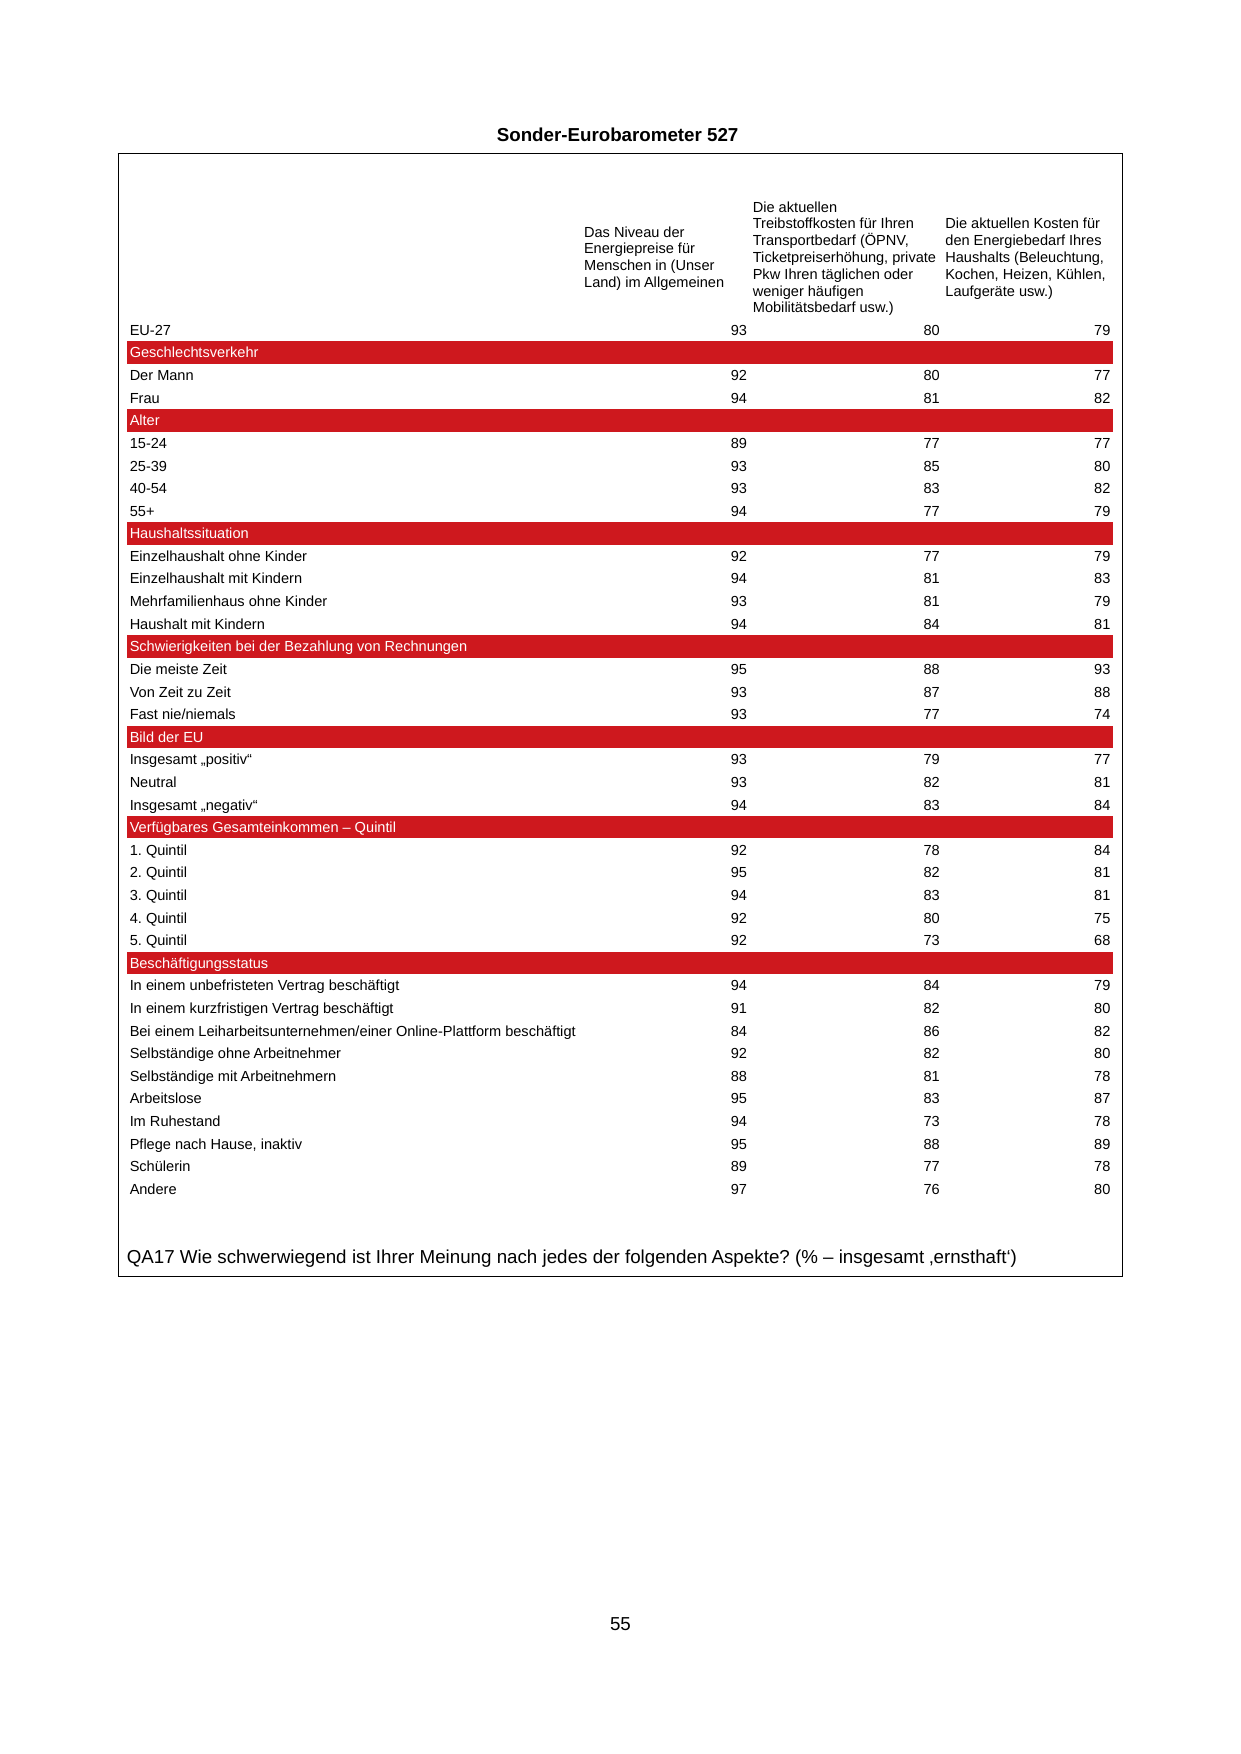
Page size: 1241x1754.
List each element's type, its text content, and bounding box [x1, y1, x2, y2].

table_cell 77 [942, 432, 1113, 454]
table_cell 80 [942, 1178, 1113, 1200]
table_cell Geschlechtsverkehr [127, 341, 581, 364]
table_cell [942, 635, 1113, 658]
table_cell 80 [942, 997, 1113, 1019]
table_cell [581, 816, 750, 838]
table_cell 77 [750, 500, 942, 522]
table_cell 77 [750, 545, 942, 567]
table_cell Schülerin [127, 1155, 581, 1178]
table_cell 93 [581, 703, 750, 726]
table_cell Andere [127, 1178, 581, 1200]
table_cell 81 [942, 861, 1113, 884]
table_cell Neutral [127, 771, 581, 793]
table_cell Haushaltssituation [127, 522, 581, 545]
table_cell 81 [942, 884, 1113, 906]
table_cell [750, 816, 942, 838]
table_cell 92 [581, 1042, 750, 1064]
table_cell [942, 816, 1113, 838]
table_cell 82 [750, 861, 942, 884]
table_cell 95 [581, 1133, 750, 1155]
table_cell 93 [581, 748, 750, 771]
table_cell 80 [750, 906, 942, 929]
table_cell 77 [942, 748, 1113, 771]
table_cell 81 [750, 1065, 942, 1087]
table_cell Mehrfamilienhaus ohne Kinder [127, 590, 581, 612]
table_cell 78 [942, 1110, 1113, 1132]
table_cell Insgesamt „positiv“ [127, 748, 581, 771]
table_cell Arbeitslose [127, 1087, 581, 1110]
table_cell 76 [750, 1178, 942, 1200]
table_cell [942, 341, 1113, 364]
table_cell [750, 952, 942, 974]
table_cell 94 [581, 613, 750, 635]
table_cell 94 [581, 500, 750, 522]
table_cell 89 [581, 432, 750, 454]
table_cell 80 [942, 1042, 1113, 1064]
table_cell Einzelhaushalt mit Kindern [127, 567, 581, 590]
table_cell 89 [942, 1133, 1113, 1155]
table_cell 88 [942, 680, 1113, 703]
table_cell 84 [750, 974, 942, 997]
table_cell Alter [127, 409, 581, 432]
table_cell 84 [942, 839, 1113, 861]
table_cell Die meiste Zeit [127, 658, 581, 680]
table_cell [942, 952, 1113, 974]
table_cell 84 [750, 613, 942, 635]
table_cell 83 [750, 477, 942, 499]
table_cell 94 [581, 793, 750, 816]
table_cell 83 [750, 1087, 942, 1110]
table_cell 93 [581, 477, 750, 499]
table_cell 79 [942, 319, 1113, 341]
table_cell 79 [942, 590, 1113, 612]
table_cell [581, 341, 750, 364]
table_cell [942, 522, 1113, 545]
table_cell 78 [750, 839, 942, 861]
table_cell 79 [942, 974, 1113, 997]
table_cell [750, 341, 942, 364]
table_cell 40-54 [127, 477, 581, 499]
table_cell 93 [581, 319, 750, 341]
table_cell 93 [942, 658, 1113, 680]
table_cell Selbständige mit Arbeitnehmern [127, 1065, 581, 1087]
table_cell 2. Quintil [127, 861, 581, 884]
table_cell 88 [581, 1065, 750, 1087]
table_cell 81 [942, 613, 1113, 635]
table_cell Bild der EU [127, 726, 581, 748]
table_cell 94 [581, 974, 750, 997]
table_cell 82 [942, 386, 1113, 409]
table_cell 87 [750, 680, 942, 703]
table_cell 77 [942, 364, 1113, 386]
table_cell Fast nie/niemals [127, 703, 581, 726]
table_cell 94 [581, 1110, 750, 1132]
text QA17 Wie schwerwiegend ist Ihrer Meinung nach jedes der folgenden Aspekte? (% – insgesamt ‚ernsthaft‘) [127, 1246, 1113, 1268]
table_cell 86 [750, 1019, 942, 1042]
table_cell [750, 726, 942, 748]
table_cell 83 [942, 567, 1113, 590]
table_cell In einem kurzfristigen Vertrag beschäftigt [127, 997, 581, 1019]
table_header Die aktuellen Kosten für den Energiebedarf Ihres Haushalts (Beleuchtung, Kochen, Heizen, Kühlen, Laufgeräte usw.) [942, 195, 1113, 319]
table_cell Im Ruhestand [127, 1110, 581, 1132]
table_cell 5. Quintil [127, 929, 581, 952]
table_cell Insgesamt „negativ“ [127, 793, 581, 816]
table_cell 92 [581, 364, 750, 386]
table_cell 81 [750, 386, 942, 409]
table_cell [581, 635, 750, 658]
table_cell 80 [750, 364, 942, 386]
table_cell 84 [942, 793, 1113, 816]
table_cell 75 [942, 906, 1113, 929]
table_cell 82 [750, 771, 942, 793]
table_cell 93 [581, 771, 750, 793]
table_cell [581, 726, 750, 748]
table_cell 95 [581, 861, 750, 884]
table_cell 79 [942, 545, 1113, 567]
table_cell 55+ [127, 500, 581, 522]
table_cell 79 [750, 748, 942, 771]
table_cell 85 [750, 454, 942, 477]
table_cell 93 [581, 454, 750, 477]
table_cell 89 [581, 1155, 750, 1178]
table_cell 77 [750, 703, 942, 726]
table_cell Frau [127, 386, 581, 409]
table_cell 84 [581, 1019, 750, 1042]
table_cell 68 [942, 929, 1113, 952]
table_cell 25-39 [127, 454, 581, 477]
table_cell Haushalt mit Kindern [127, 613, 581, 635]
table_cell 3. Quintil [127, 884, 581, 906]
table_cell 87 [942, 1087, 1113, 1110]
table_cell Der Mann [127, 364, 581, 386]
table_cell 78 [942, 1065, 1113, 1087]
table_cell 94 [581, 884, 750, 906]
table_cell 92 [581, 545, 750, 567]
table_cell 91 [581, 997, 750, 1019]
table_cell 82 [942, 477, 1113, 499]
table_cell Verfügbares Gesamteinkommen – Quintil [127, 816, 581, 838]
table_cell 82 [750, 997, 942, 1019]
table_cell 81 [750, 567, 942, 590]
table_cell 88 [750, 658, 942, 680]
table_header [127, 195, 581, 319]
table_cell 78 [942, 1155, 1113, 1178]
table_cell 95 [581, 658, 750, 680]
table_cell 97 [581, 1178, 750, 1200]
table_cell [942, 726, 1113, 748]
table_cell 88 [750, 1133, 942, 1155]
table_cell Von Zeit zu Zeit [127, 680, 581, 703]
table_cell [750, 522, 942, 545]
table_cell 81 [750, 590, 942, 612]
table_cell [750, 635, 942, 658]
table_cell 95 [581, 1087, 750, 1110]
table_cell 83 [750, 793, 942, 816]
table_cell 94 [581, 567, 750, 590]
table_header Die aktuellen Treibstoffkosten für Ihren Transportbedarf (ÖPNV, Ticketpreiserhöhung, private Pkw Ihren täglichen oder weniger häufigen Mobilitätsbedarf usw.) [750, 195, 942, 319]
table_cell [750, 409, 942, 432]
table_cell 92 [581, 906, 750, 929]
table_cell EU-27 [127, 319, 581, 341]
table_cell 83 [750, 884, 942, 906]
table_cell 4. Quintil [127, 906, 581, 929]
table_cell 82 [942, 1019, 1113, 1042]
table_cell 92 [581, 839, 750, 861]
table_cell Pflege nach Hause, inaktiv [127, 1133, 581, 1155]
table_cell [581, 409, 750, 432]
table_cell 77 [750, 1155, 942, 1178]
table_cell Einzelhaushalt ohne Kinder [127, 545, 581, 567]
table_cell 15-24 [127, 432, 581, 454]
table_cell 80 [750, 319, 942, 341]
table_cell 1. Quintil [127, 839, 581, 861]
table_cell 79 [942, 500, 1113, 522]
table_cell 80 [942, 454, 1113, 477]
table_cell Schwierigkeiten bei der Bezahlung von Rechnungen [127, 635, 581, 658]
table_cell Beschäftigungsstatus [127, 952, 581, 974]
table_cell [942, 409, 1113, 432]
table_cell 73 [750, 1110, 942, 1132]
table_cell 77 [750, 432, 942, 454]
table_cell 82 [750, 1042, 942, 1064]
table_cell Selbständige ohne Arbeitnehmer [127, 1042, 581, 1064]
table_cell Bei einem Leiharbeitsunternehmen/einer Online-Plattform beschäftigt [127, 1019, 581, 1042]
table_cell 74 [942, 703, 1113, 726]
table_cell 93 [581, 680, 750, 703]
table_cell In einem unbefristeten Vertrag beschäftigt [127, 974, 581, 997]
table_cell 81 [942, 771, 1113, 793]
table_cell 94 [581, 386, 750, 409]
table_header Das Niveau der Energiepreise für Menschen in (Unser Land) im Allgemeinen [581, 195, 750, 319]
table_cell [581, 952, 750, 974]
table_cell 73 [750, 929, 942, 952]
table_cell 93 [581, 590, 750, 612]
table_cell 92 [581, 929, 750, 952]
table_cell [581, 522, 750, 545]
